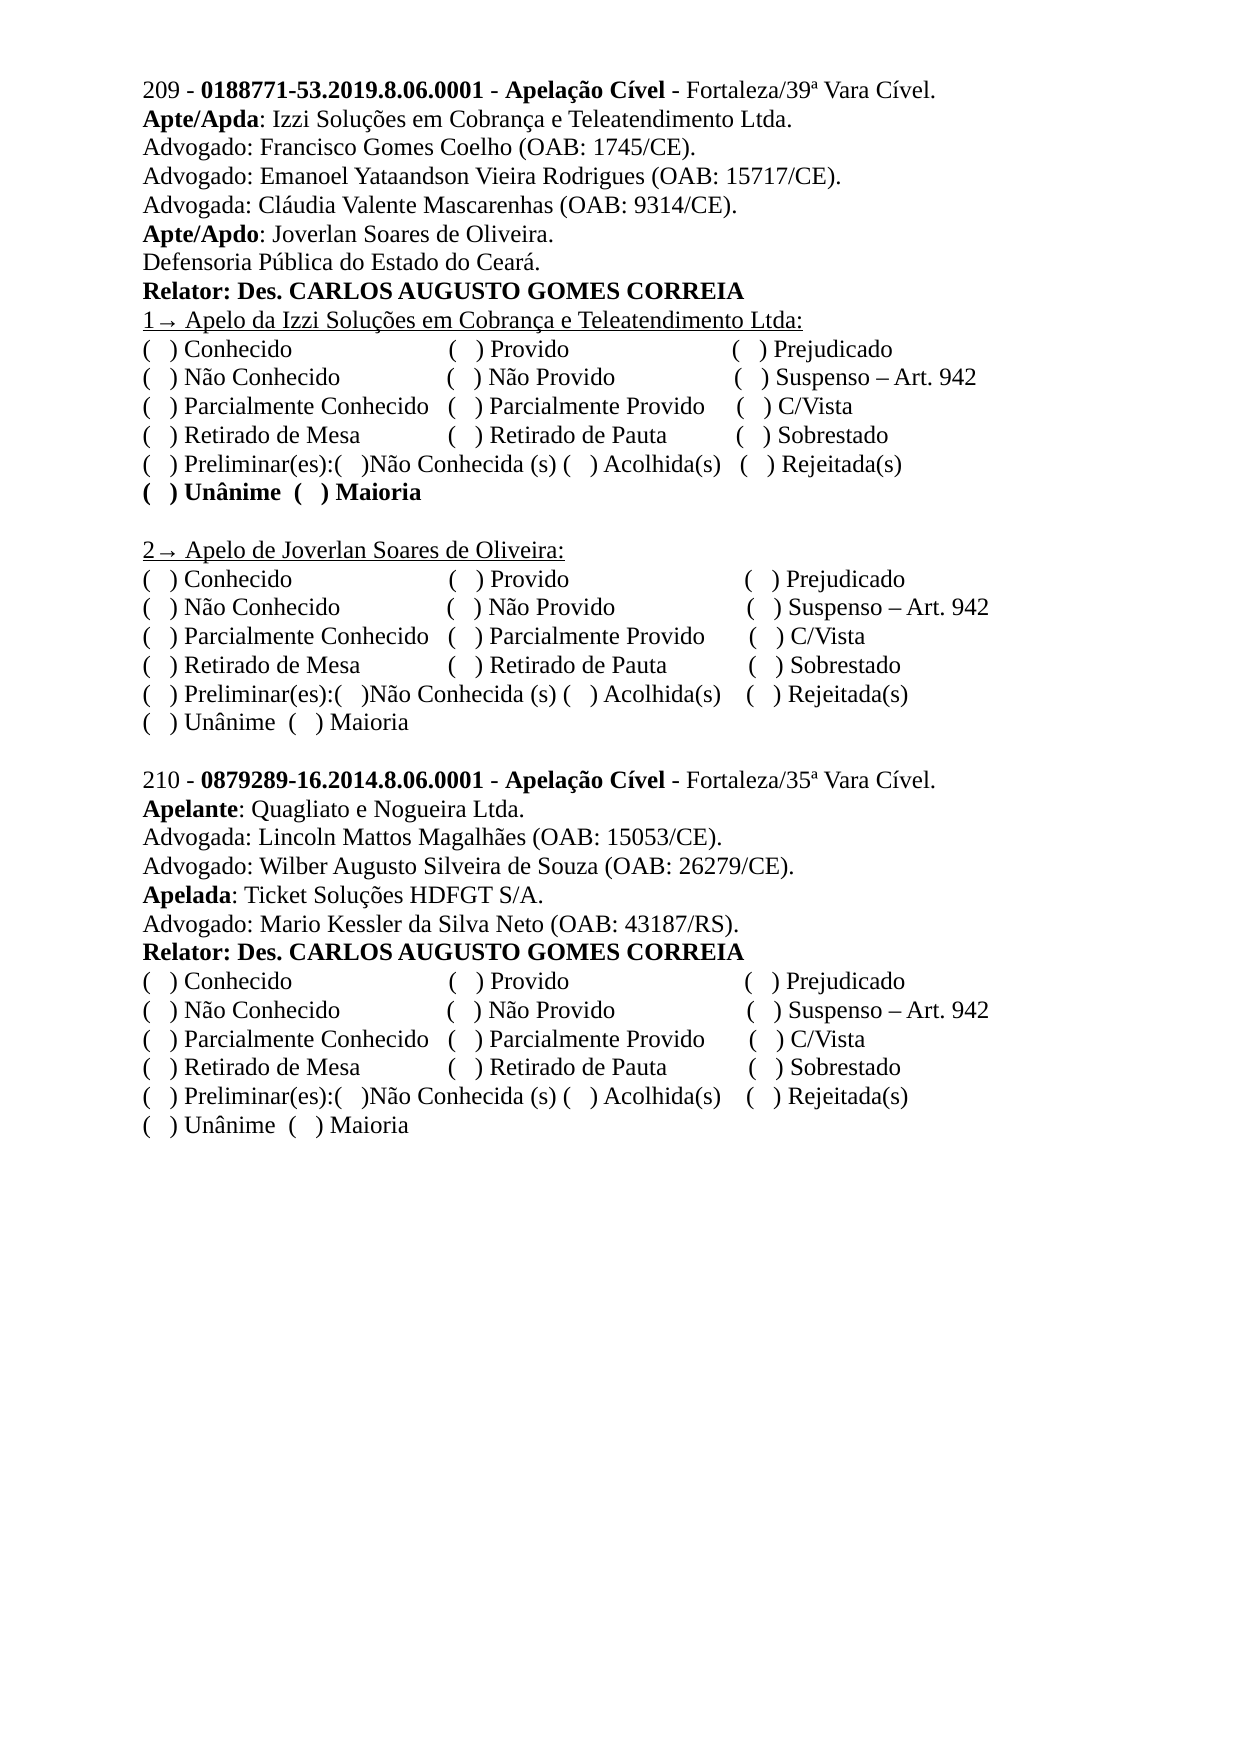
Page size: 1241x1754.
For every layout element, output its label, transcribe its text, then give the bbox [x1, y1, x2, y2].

text Apte/Apda: Izzi Soluções em Cobrança e Teleatendimento Ltda. [142, 104, 1141, 132]
text Relator: Des. CARLOS AUGUSTO GOMES CORREIA [142, 276, 1141, 305]
text 1→ Apelo da Izzi Soluções em Cobrança e Teleatendimento Ltda: [142, 305, 1141, 334]
text Apelada: Ticket Soluções HDFGT S/A. [142, 880, 1141, 909]
text ( ) Não Conhecido ( ) Não Provido ( ) Suspenso – Art. 942 [142, 592, 1158, 621]
text ( ) Conhecido ( ) Provido ( ) Prejudicado [142, 966, 1141, 995]
text ( ) Conhecido ( ) Provido ( ) Prejudicado [142, 564, 1141, 592]
text 209 - 0188771-53.2019.8.06.0001 - Apelação Cível - Fortaleza/39ª Vara Cível. [142, 75, 1141, 104]
text Relator: Des. CARLOS AUGUSTO GOMES CORREIA [142, 937, 1141, 966]
text ( ) Retirado de Mesa ( ) Retirado de Pauta ( ) Sobrestado [142, 420, 1158, 449]
text ( ) Parcialmente Conhecido ( ) Parcialmente Provido ( ) C/Vista [142, 1024, 1158, 1052]
text Advogada: Lincoln Mattos Magalhães (OAB: 15053/CE). [142, 822, 1141, 851]
text 2→ Apelo de Joverlan Soares de Oliveira: [142, 535, 1141, 564]
text ( ) Parcialmente Conhecido ( ) Parcialmente Provido ( ) C/Vista [142, 621, 1158, 650]
text ( ) Unânime ( ) Maioria [142, 1110, 1158, 1139]
text ( ) Retirado de Mesa ( ) Retirado de Pauta ( ) Sobrestado [142, 1052, 1158, 1081]
text Advogado: Francisco Gomes Coelho (OAB: 1745/CE). [142, 132, 1141, 161]
text Apte/Apdo: Joverlan Soares de Oliveira. [142, 219, 1141, 247]
text ( ) Não Conhecido ( ) Não Provido ( ) Suspenso – Art. 942 [142, 362, 1158, 391]
text Apelante: Quagliato e Nogueira Ltda. [142, 794, 1141, 822]
text Advogado: Wilber Augusto Silveira de Souza (OAB: 26279/CE). [142, 851, 1141, 880]
text ( ) Parcialmente Conhecido ( ) Parcialmente Provido ( ) C/Vista [142, 391, 1158, 420]
text ( ) Preliminar(es):( )Não Conhecida (s) ( ) Acolhida(s) ( ) Rejeitada(s) [142, 1081, 1158, 1110]
text ( ) Unânime ( ) Maioria [142, 707, 1158, 736]
text ( ) Conhecido ( ) Provido ( ) Prejudicado [142, 334, 1141, 362]
text Advogado: Emanoel Yataandson Vieira Rodrigues (OAB: 15717/CE). [142, 161, 1141, 190]
text Defensoria Pública do Estado do Ceará. [142, 247, 1141, 276]
text Advogado: Mario Kessler da Silva Neto (OAB: 43187/RS). [142, 909, 1141, 937]
text ( ) Não Conhecido ( ) Não Provido ( ) Suspenso – Art. 942 [142, 995, 1158, 1024]
text ( ) Unânime ( ) Maioria [142, 477, 1158, 506]
text 210 - 0879289-16.2014.8.06.0001 - Apelação Cível - Fortaleza/35ª Vara Cível. [142, 765, 1141, 794]
text ( ) Retirado de Mesa ( ) Retirado de Pauta ( ) Sobrestado [142, 650, 1158, 679]
text ( ) Preliminar(es):( )Não Conhecida (s) ( ) Acolhida(s) ( ) Rejeitada(s) [142, 449, 1158, 477]
text Advogada: Cláudia Valente Mascarenhas (OAB: 9314/CE). [142, 190, 1141, 219]
text ( ) Preliminar(es):( )Não Conhecida (s) ( ) Acolhida(s) ( ) Rejeitada(s) [142, 679, 1158, 707]
